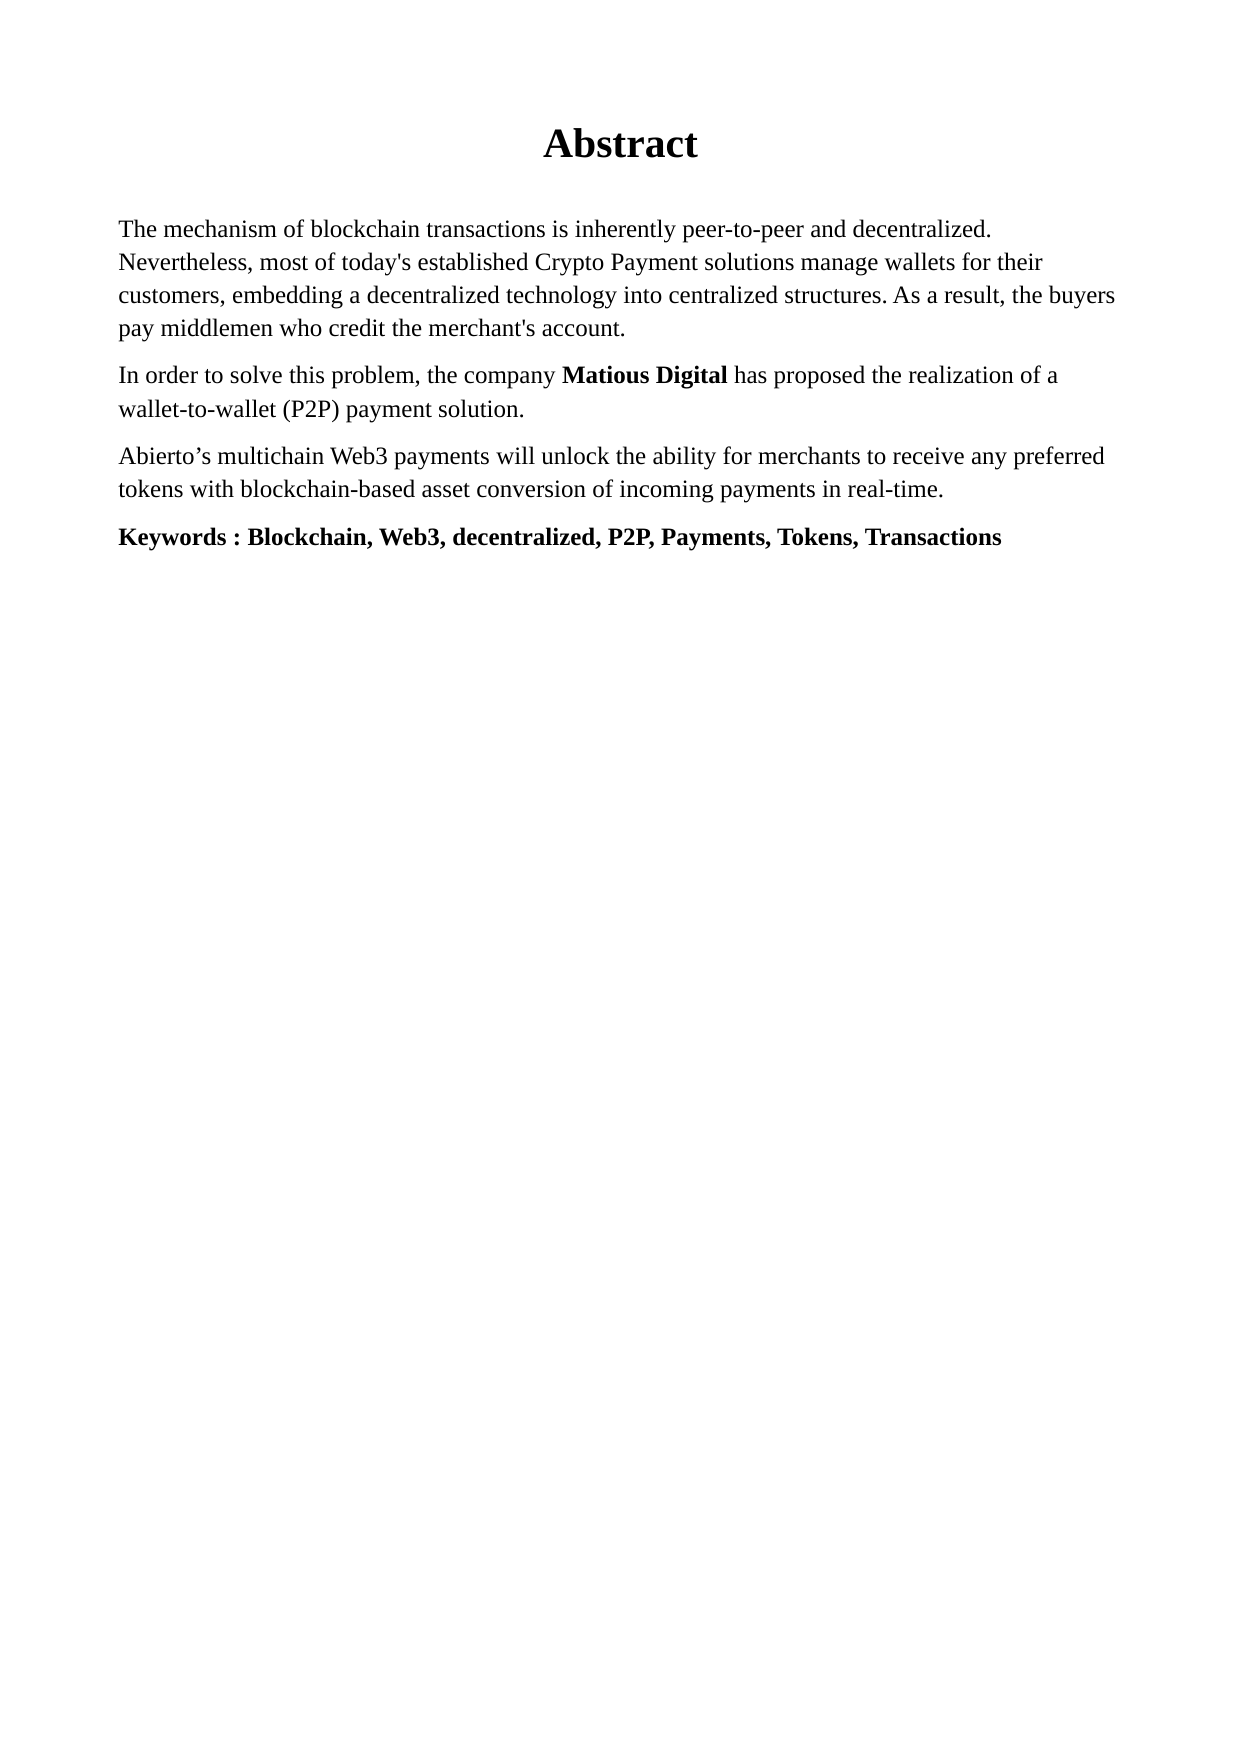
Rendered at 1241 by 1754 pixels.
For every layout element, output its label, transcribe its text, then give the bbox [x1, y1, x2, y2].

text Abstract [118, 118, 1122, 166]
text The mechanism of blockchain transactions is inherently peer-to-peer and decentralized. Nevertheless, most of today's established Crypto Payment solutions manage wallets for their customers, embedding a decentralized technology into centralized structures. As a result, the buyers pay middlemen who credit the merchant's account. [118, 214, 1122, 342]
text Abierto’s multichain Web3 payments will unlock the ability for merchants to receive any preferred tokens with blockchain-based asset conversion of incoming payments in real-time. [118, 441, 1122, 503]
text In order to solve this problem, the company Matious Digital has proposed the realization of a wallet-to-wallet (P2P) payment solution. [118, 361, 1122, 422]
text Keywords : Blockchain, Web3, decentralized, P2P, Payments, Tokens, Transactions [118, 522, 1122, 551]
